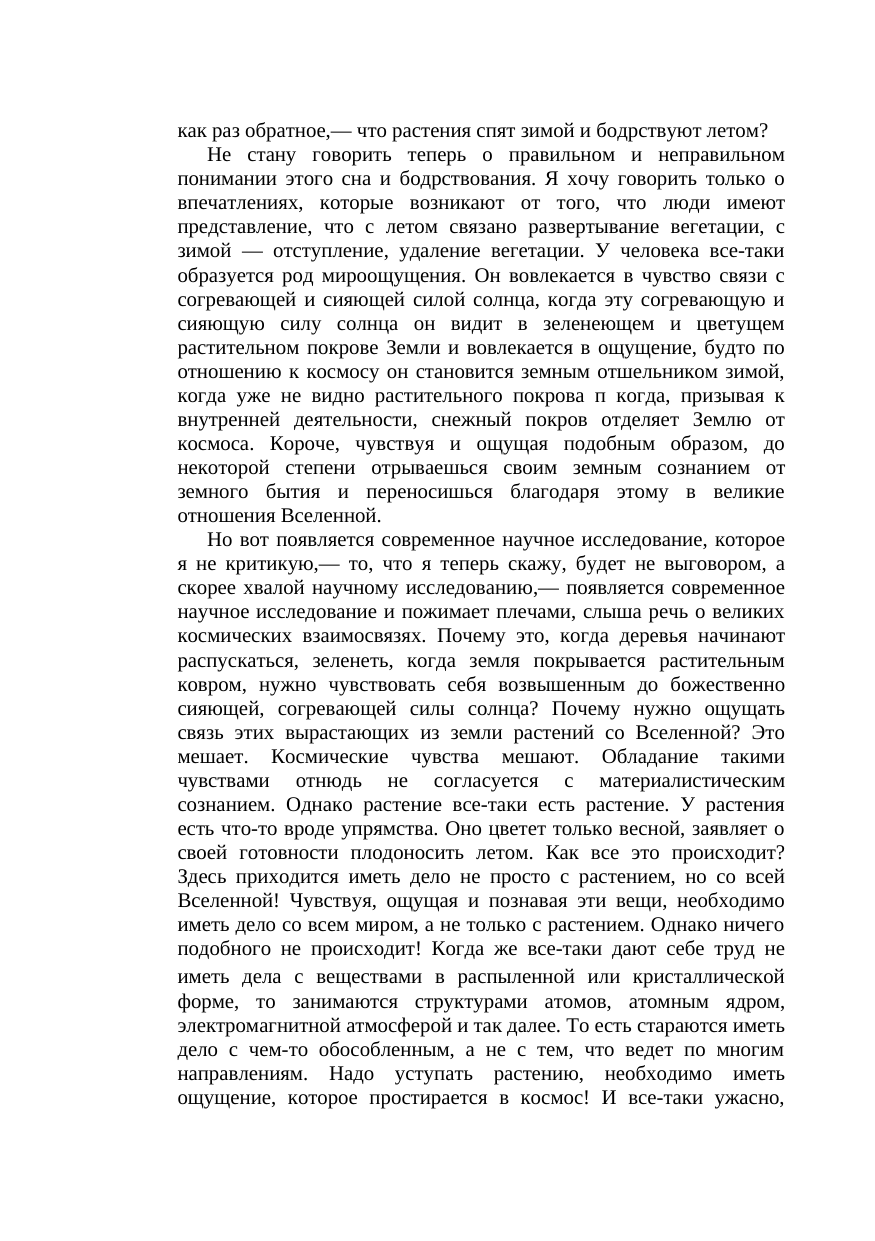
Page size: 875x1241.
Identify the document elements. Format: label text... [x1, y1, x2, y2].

text Не стану говорить теперь о правильном и неправильном понимании этого сна и бодрствования. Я хочу говорить только о впечатлениях, которые возникают от того, что люди имеют представление, что с летом связано развертывание вегетации, с зимой — отступление, удаление вегетации. У человека все-таки образуется род мироощущения. Он вовлекается в чувство связи с согревающей и сияющей силой солнца, когда эту согревающую и сияющую силу солнца он видит в зеленеющем и цветущем растительном покрове Земли и вовлекается в ощущение, будто по отношению к космосу он становится земным отшельником зимой, когда уже не видно растительного покрова п когда, призывая к внутренней деятельности, снежный покров отделяет Землю от космоса. Короче, чувствуя и ощущая подобным образом, до некоторой степени отрываешься своим земным сознанием от земного бытия и переносишься благодаря этому в великие отношения Вселенной. [177, 142, 786, 527]
text как раз обратное,— что растения спят зимой и бодрствуют летом? [177, 118, 786, 142]
text Но вот появляется современное научное исследование, которое я не критикую,— то, что я теперь скажу, будет не выговором, а скорее хвалой научному исследованию,— появляется современное научное исследование и пожимает плечами, слыша речь о великих космических взаимосвязях. Почему это, когда деревья начинают распускаться, зеленеть, когда земля покрывается растительным ковром, нужно чувствовать себя возвышенным до божественно сияющей, согревающей силы солнца? Почему нужно ощущать связь этих вырастающих из земли растений со Вселенной? Это мешает. Космические чувства мешают. Обладание такими чувствами отнюдь не согласуется с материалистическим сознанием. Однако растение все-таки есть растение. У растения есть что-то вроде упрямства. Оно цветет только весной, заявляет о своей готовности плодоносить летом. Как все это происходит? Здесь приходится иметь дело не просто с растением, но со всей Вселенной! Чувствуя, ощущая и познавая эти вещи, необходимо иметь дело со всем миром, а не только с растением. Однако ничего подобного не происходит! Когда же все-таки дают себе труд не иметь дела с веществами в распыленной или кристаллической форме, то занимаются структурами атомов, атомным ядром, электромагнитной атмосферой и так далее. То есть стараются иметь дело с чем-то обособленным, а не с тем, что ведет по многим направлениям. Надо уступать растению, необходимо иметь ощущение, которое простирается в космос! И все-таки ужасно, [177, 527, 786, 1109]
